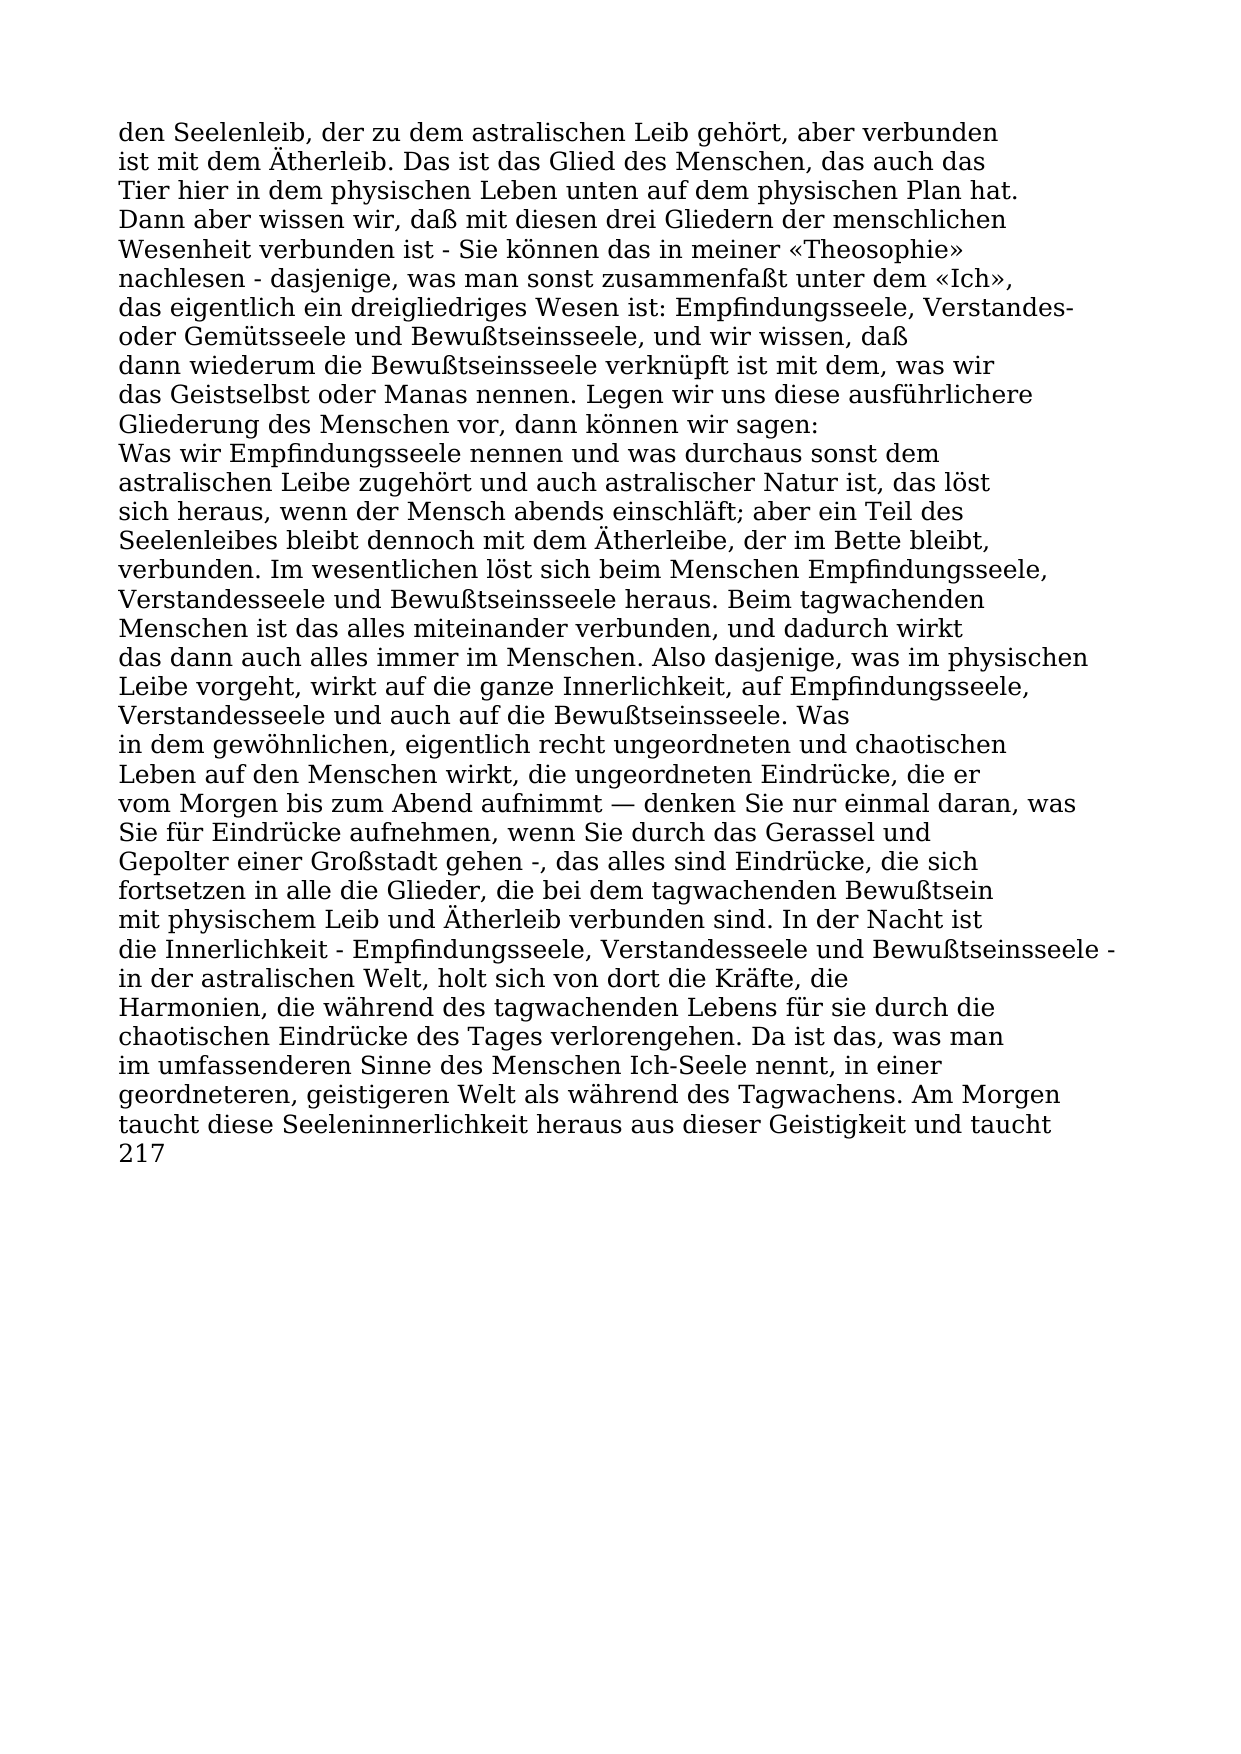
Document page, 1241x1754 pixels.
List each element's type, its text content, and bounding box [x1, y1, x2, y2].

text Gliederung des Menschen vor, dann können wir sagen: [118, 410, 1122, 439]
text das eigentlich ein dreigliedriges Wesen ist: Empfindungsseele, Verstandes- oder Gemütsseele und Bewußtseinsseele, und wir wissen, daß [118, 293, 1122, 351]
text Gepolter einer Großstadt gehen -, das alles sind Eindrücke, die sich [118, 847, 1122, 876]
text verbunden. Im wesentlichen löst sich beim Menschen Empfindungsseele, Verstandesseele und Bewußtseinsseele heraus. Beim tagwachenden Menschen ist das alles miteinander verbunden, und dadurch wirkt [118, 556, 1122, 643]
text in dem gewöhnlichen, eigentlich recht ungeordneten und chaotischen [118, 731, 1122, 760]
text ist mit dem Ätherleib. Das ist das Glied des Menschen, das auch das [118, 147, 1122, 176]
text dann wiederum die Bewußtseinsseele verknüpft ist mit dem, was wir [118, 351, 1122, 381]
text 217 [118, 1139, 1122, 1168]
text den Seelenleib, der zu dem astralischen Leib gehört, aber verbunden [118, 118, 1122, 147]
text chaotischen Eindrücke des Tages verlorengehen. Da ist das, was man [118, 1022, 1122, 1051]
text fortsetzen in alle die Glieder, die bei dem tagwachenden Bewußtsein [118, 876, 1122, 906]
text mit physischem Leib und Ätherleib verbunden sind. In der Nacht ist [118, 906, 1122, 935]
text Was wir Empfindungsseele nennen und was durchaus sonst dem [118, 439, 1122, 468]
text Harmonien, die während des tagwachenden Lebens für sie durch die [118, 993, 1122, 1022]
text die Innerlichkeit - Empfindungsseele, Verstandesseele und Bewußtseinsseele - in der astralischen Welt, holt sich von dort die Kräfte, die [118, 935, 1122, 993]
text sich heraus, wenn der Mensch abends einschläft; aber ein Teil des [118, 497, 1122, 526]
text Tier hier in dem physischen Leben unten auf dem physischen Plan hat. [118, 176, 1122, 206]
text das dann auch alles immer im Menschen. Also dasjenige, was im physischen Leibe vorgeht, wirkt auf die ganze Innerlichkeit, auf Empfindungsseele, Verstandesseele und auch auf die Bewußtseinsseele. Was [118, 643, 1122, 731]
text taucht diese Seeleninnerlichkeit heraus aus dieser Geistigkeit und taucht [118, 1110, 1122, 1139]
text das Geistselbst oder Manas nennen. Legen wir uns diese ausführlichere [118, 381, 1122, 410]
text Seelenleibes bleibt dennoch mit dem Ätherleibe, der im Bette bleibt, [118, 526, 1122, 556]
text vom Morgen bis zum Abend aufnimmt — denken Sie nur einmal daran, was Sie für Eindrücke aufnehmen, wenn Sie durch das Gerassel und [118, 789, 1122, 847]
text im umfassenderen Sinne des Menschen Ich-Seele nennt, in einer geordneteren, geistigeren Welt als während des Tagwachens. Am Morgen [118, 1051, 1122, 1110]
text Leben auf den Menschen wirkt, die ungeordneten Eindrücke, die er [118, 760, 1122, 789]
text Dann aber wissen wir, daß mit diesen drei Gliedern der menschlichen [118, 206, 1122, 235]
text Wesenheit verbunden ist - Sie können das in meiner «Theosophie» [118, 235, 1122, 264]
text nachlesen - dasjenige, was man sonst zusammenfaßt unter dem «Ich», [118, 264, 1122, 293]
text astralischen Leibe zugehört und auch astralischer Natur ist, das löst [118, 468, 1122, 497]
